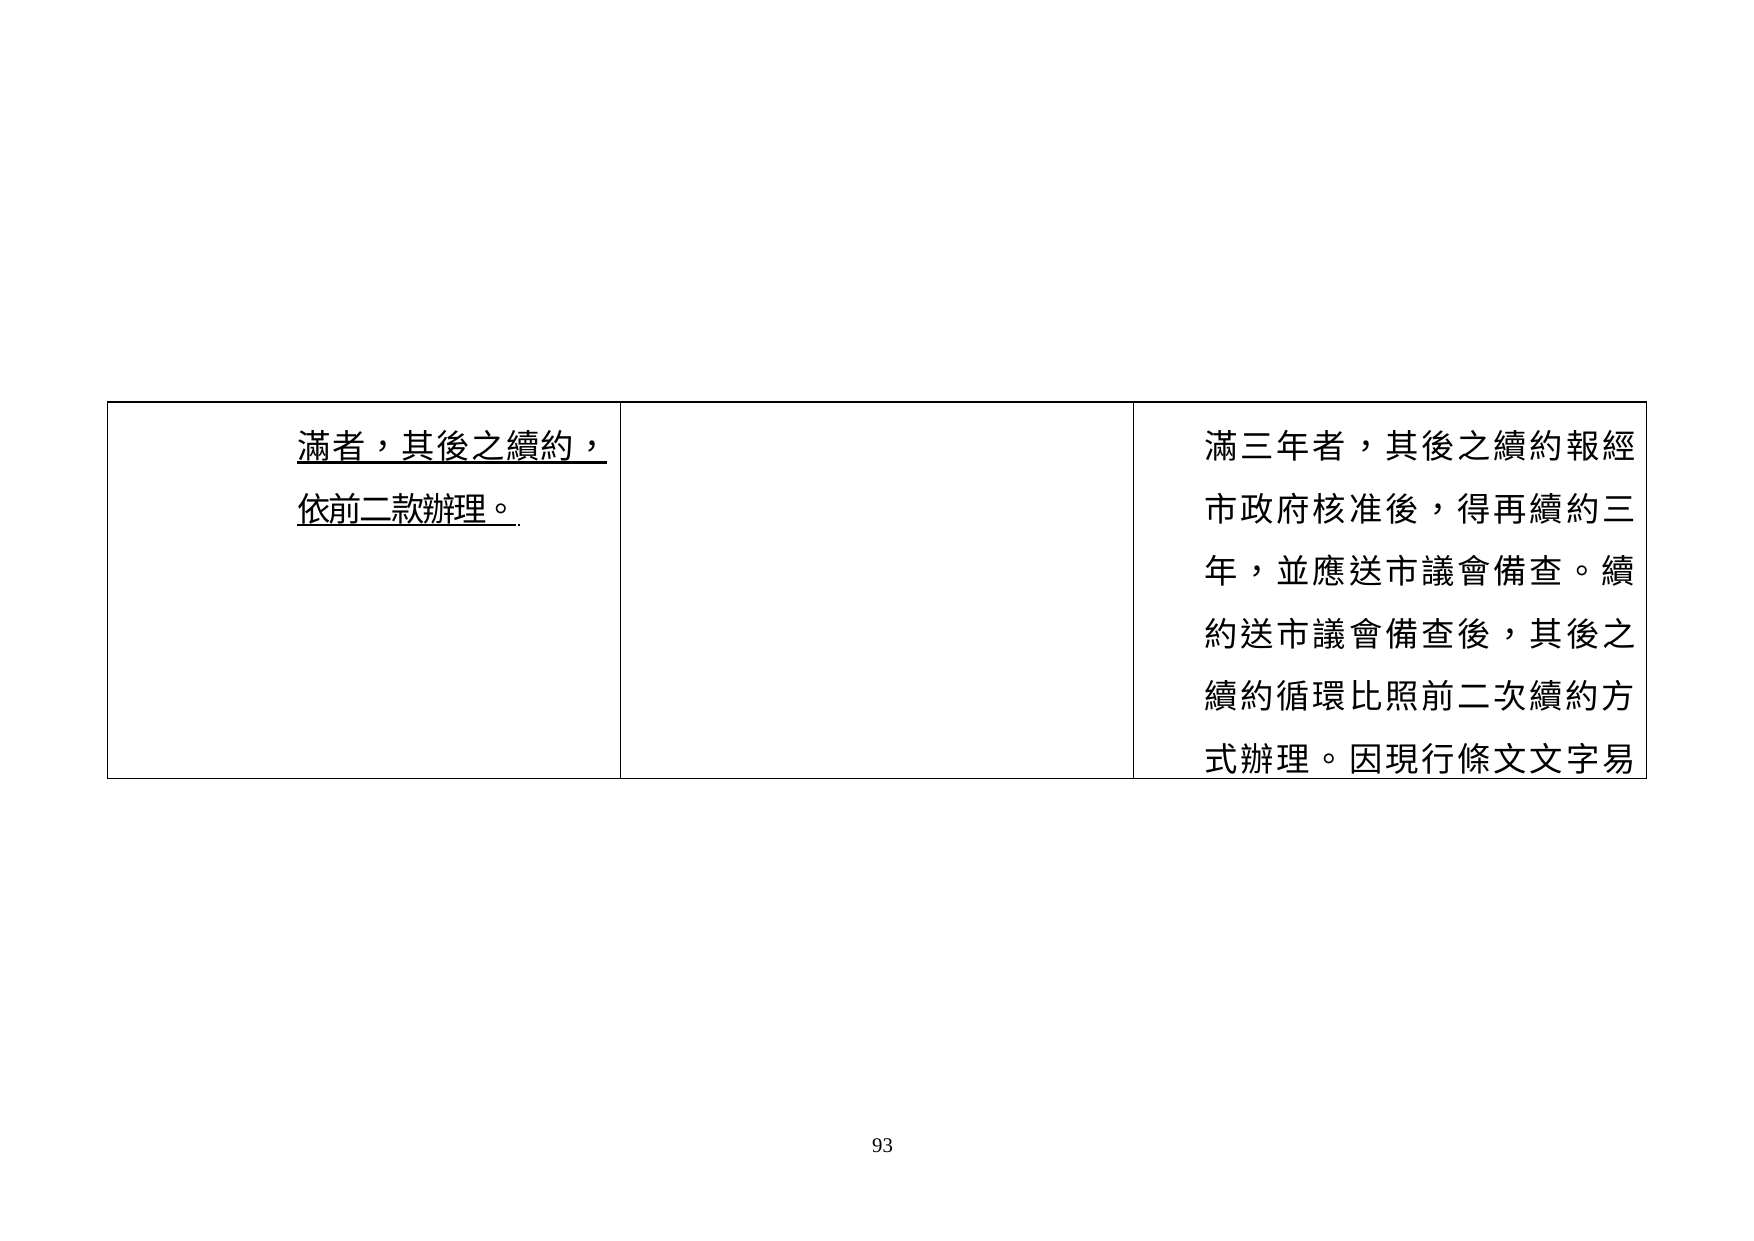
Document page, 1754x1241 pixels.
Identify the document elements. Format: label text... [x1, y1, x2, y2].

table_cell 滿者，其後之續約，依前二款辦理。 [108, 403, 620, 777]
table_cell [621, 403, 1133, 777]
table_cell 滿三年者，其後之續約報經市政府核准後，得再續約三年，並應送市議會備查。續約送市議會備查後，其後之續約循環比照前二次續約方式辦理。因現行條文文字易 [1134, 403, 1646, 777]
